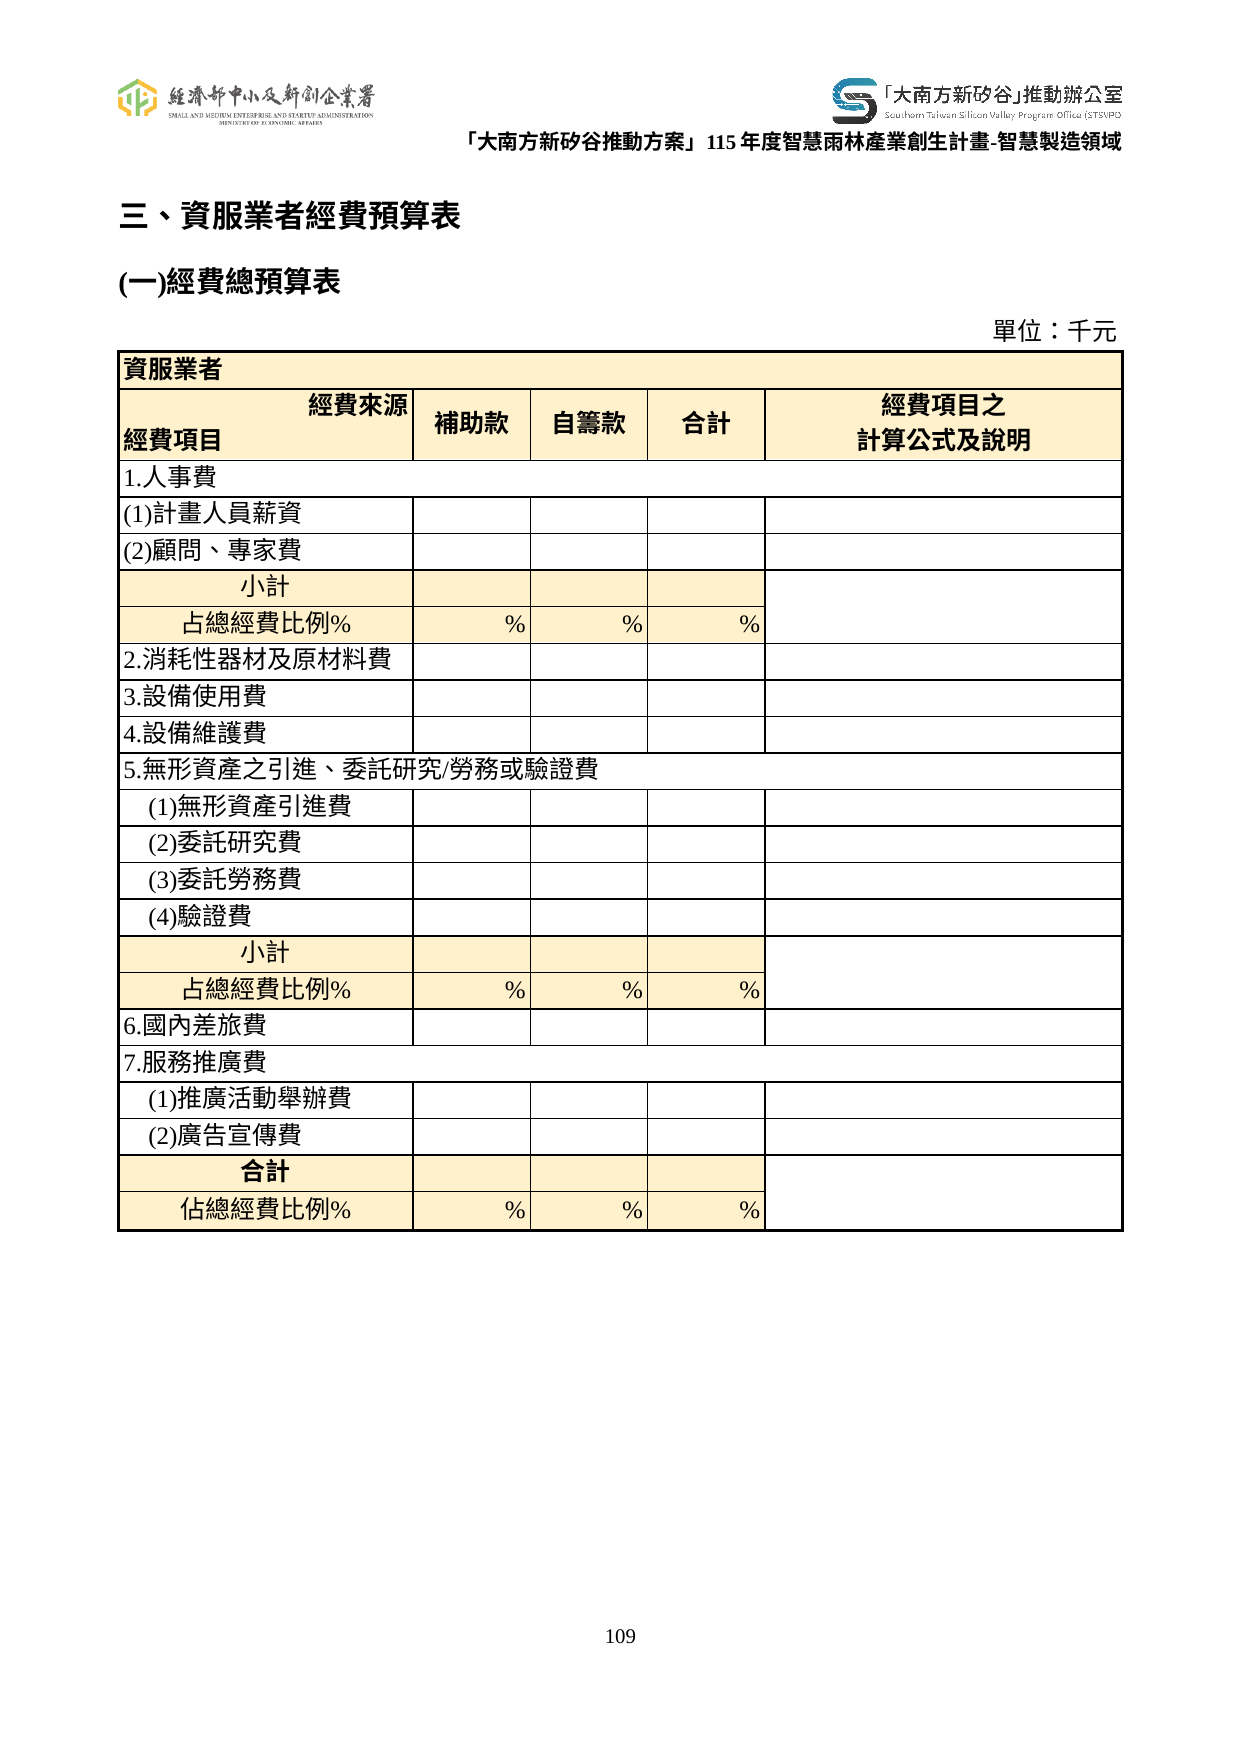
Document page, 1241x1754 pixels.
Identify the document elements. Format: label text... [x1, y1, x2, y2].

table_cell % [531, 607, 647, 642]
table_cell 小計 [120, 571, 412, 606]
table_cell [648, 1119, 764, 1154]
table_cell [766, 681, 1121, 716]
table_cell [414, 717, 530, 752]
table_cell 合計 [120, 1156, 412, 1191]
table_cell [531, 571, 647, 606]
table_cell (1)計畫人員薪資 [120, 498, 412, 533]
table_cell [766, 1156, 1121, 1229]
table_cell [414, 534, 530, 569]
table_cell [414, 1010, 530, 1044]
table_cell (1)無形資產引進費 [120, 790, 412, 825]
table_cell [766, 571, 1121, 642]
table_cell (2)顧問、專家費 [120, 534, 412, 569]
table_cell 7.服務推廣費 [120, 1046, 1121, 1081]
table_cell [531, 681, 647, 716]
table_cell % [414, 1192, 530, 1229]
table_cell [648, 900, 764, 935]
table_cell [648, 827, 764, 862]
table_cell [766, 498, 1121, 533]
table_cell 4.設備維護費 [120, 717, 412, 752]
table_cell 佔總經費比例% [120, 1192, 412, 1229]
table_cell % [648, 973, 764, 1008]
table_cell 經費來源 經費項目 [120, 390, 412, 459]
table_cell (1)推廣活動舉辦費 [120, 1083, 412, 1118]
table_cell [531, 900, 647, 935]
table_cell [531, 717, 647, 752]
table_cell [766, 1083, 1121, 1118]
table_cell [766, 937, 1121, 1008]
table_cell [648, 1010, 764, 1044]
table_cell % [531, 973, 647, 1008]
table_cell 補助款 [414, 390, 530, 459]
table_cell [766, 827, 1121, 862]
table_cell % [414, 973, 530, 1008]
table_cell [531, 644, 647, 679]
table_cell [414, 1119, 530, 1154]
table_cell % [648, 1192, 764, 1229]
table_cell [414, 571, 530, 606]
table_cell [648, 534, 764, 569]
subtitle 三、資服業者經費預算表 [118, 186, 1122, 238]
table_cell (2)委託研究費 [120, 827, 412, 862]
table_cell [531, 1083, 647, 1118]
table_cell [648, 498, 764, 533]
text 單位：千元 [123, 315, 1117, 346]
table_cell 6.國內差旅費 [120, 1010, 412, 1044]
table_cell 1.人事費 [120, 461, 1121, 496]
table_cell 經費項目之 計算公式及說明 [766, 390, 1121, 459]
table_cell [531, 937, 647, 971]
table_cell % [414, 607, 530, 642]
table_cell [531, 790, 647, 825]
table_cell [414, 644, 530, 679]
table_cell [766, 863, 1121, 898]
table_cell [531, 827, 647, 862]
table_cell 3.設備使用費 [120, 681, 412, 716]
table_cell [766, 790, 1121, 825]
table_cell [414, 1156, 530, 1191]
table_cell [648, 571, 764, 606]
table_cell [414, 863, 530, 898]
table_cell [648, 863, 764, 898]
table_cell [531, 863, 647, 898]
table_cell [766, 1119, 1121, 1154]
table_cell [766, 900, 1121, 935]
table_cell 小計 [120, 937, 412, 971]
table_cell [648, 681, 764, 716]
table_cell [766, 1010, 1121, 1044]
table_cell [648, 717, 764, 752]
table_cell [531, 1156, 647, 1191]
table_cell (2)廣告宣傳費 [120, 1119, 412, 1154]
table_header 資服業者 [120, 353, 1121, 388]
table_cell % [648, 607, 764, 642]
table_cell 合計 [648, 390, 764, 459]
table_cell [648, 937, 764, 971]
table_cell [414, 1083, 530, 1118]
table_cell [531, 498, 647, 533]
table_cell 5.無形資產之引進、委託研究/勞務或驗證費 [120, 754, 1121, 789]
table_cell [648, 1083, 764, 1118]
table_cell [531, 1010, 647, 1044]
table_cell [414, 827, 530, 862]
table_cell [531, 534, 647, 569]
table_cell 自籌款 [531, 390, 647, 459]
table_cell % [531, 1192, 647, 1229]
table_cell 2.消耗性器材及原材料費 [120, 644, 412, 679]
table_cell [414, 498, 530, 533]
table_cell [414, 937, 530, 971]
table_cell [766, 534, 1121, 569]
table_cell [766, 717, 1121, 752]
subtitle (一)經費總預算表 [118, 250, 1122, 302]
table_cell [648, 644, 764, 679]
table_cell (3)委託勞務費 [120, 863, 412, 898]
table_cell [531, 1119, 647, 1154]
table_cell 占總經費比例% [120, 973, 412, 1008]
table_cell [648, 790, 764, 825]
table_cell [648, 1156, 764, 1191]
table_cell [414, 681, 530, 716]
table_cell 占總經費比例% [120, 607, 412, 642]
table_cell [766, 644, 1121, 679]
table_cell (4)驗證費 [120, 900, 412, 935]
table_cell [414, 790, 530, 825]
table_cell [414, 900, 530, 935]
